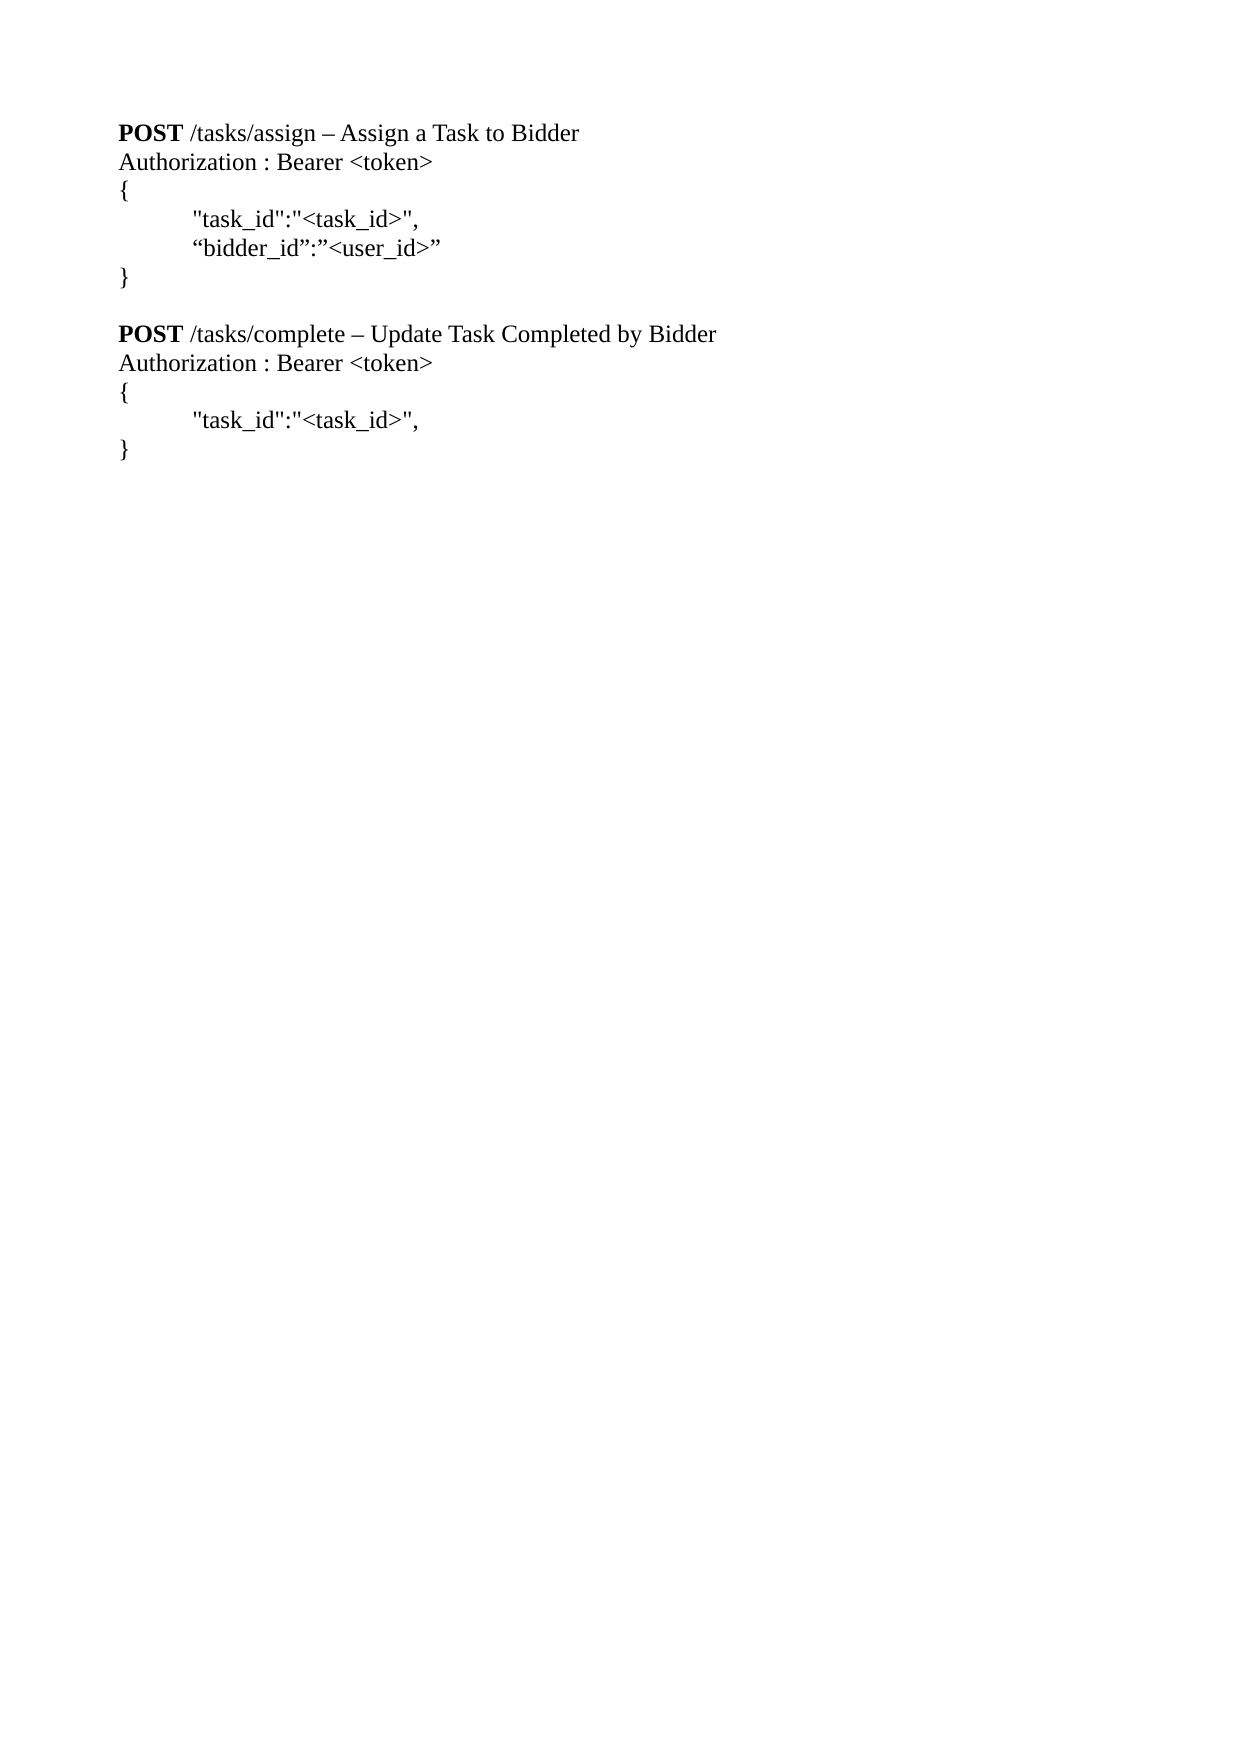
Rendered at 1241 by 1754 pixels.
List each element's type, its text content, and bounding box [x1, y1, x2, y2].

text { [118, 377, 1122, 406]
text "task_id":"<task_id>", [118, 406, 1122, 434]
text "task_id":"<task_id>", [118, 204, 1122, 233]
text “bidder_id”:”<user_id>” [118, 233, 1122, 262]
text { [118, 176, 1122, 204]
text } [118, 434, 1122, 463]
text } [118, 262, 1122, 291]
text POST /tasks/assign – Assign a Task to Bidder [118, 118, 1122, 147]
text Authorization : Bearer <token> [118, 348, 1122, 377]
text Authorization : Bearer <token> [118, 147, 1122, 176]
text POST /tasks/complete – Update Task Completed by Bidder [118, 319, 1122, 348]
